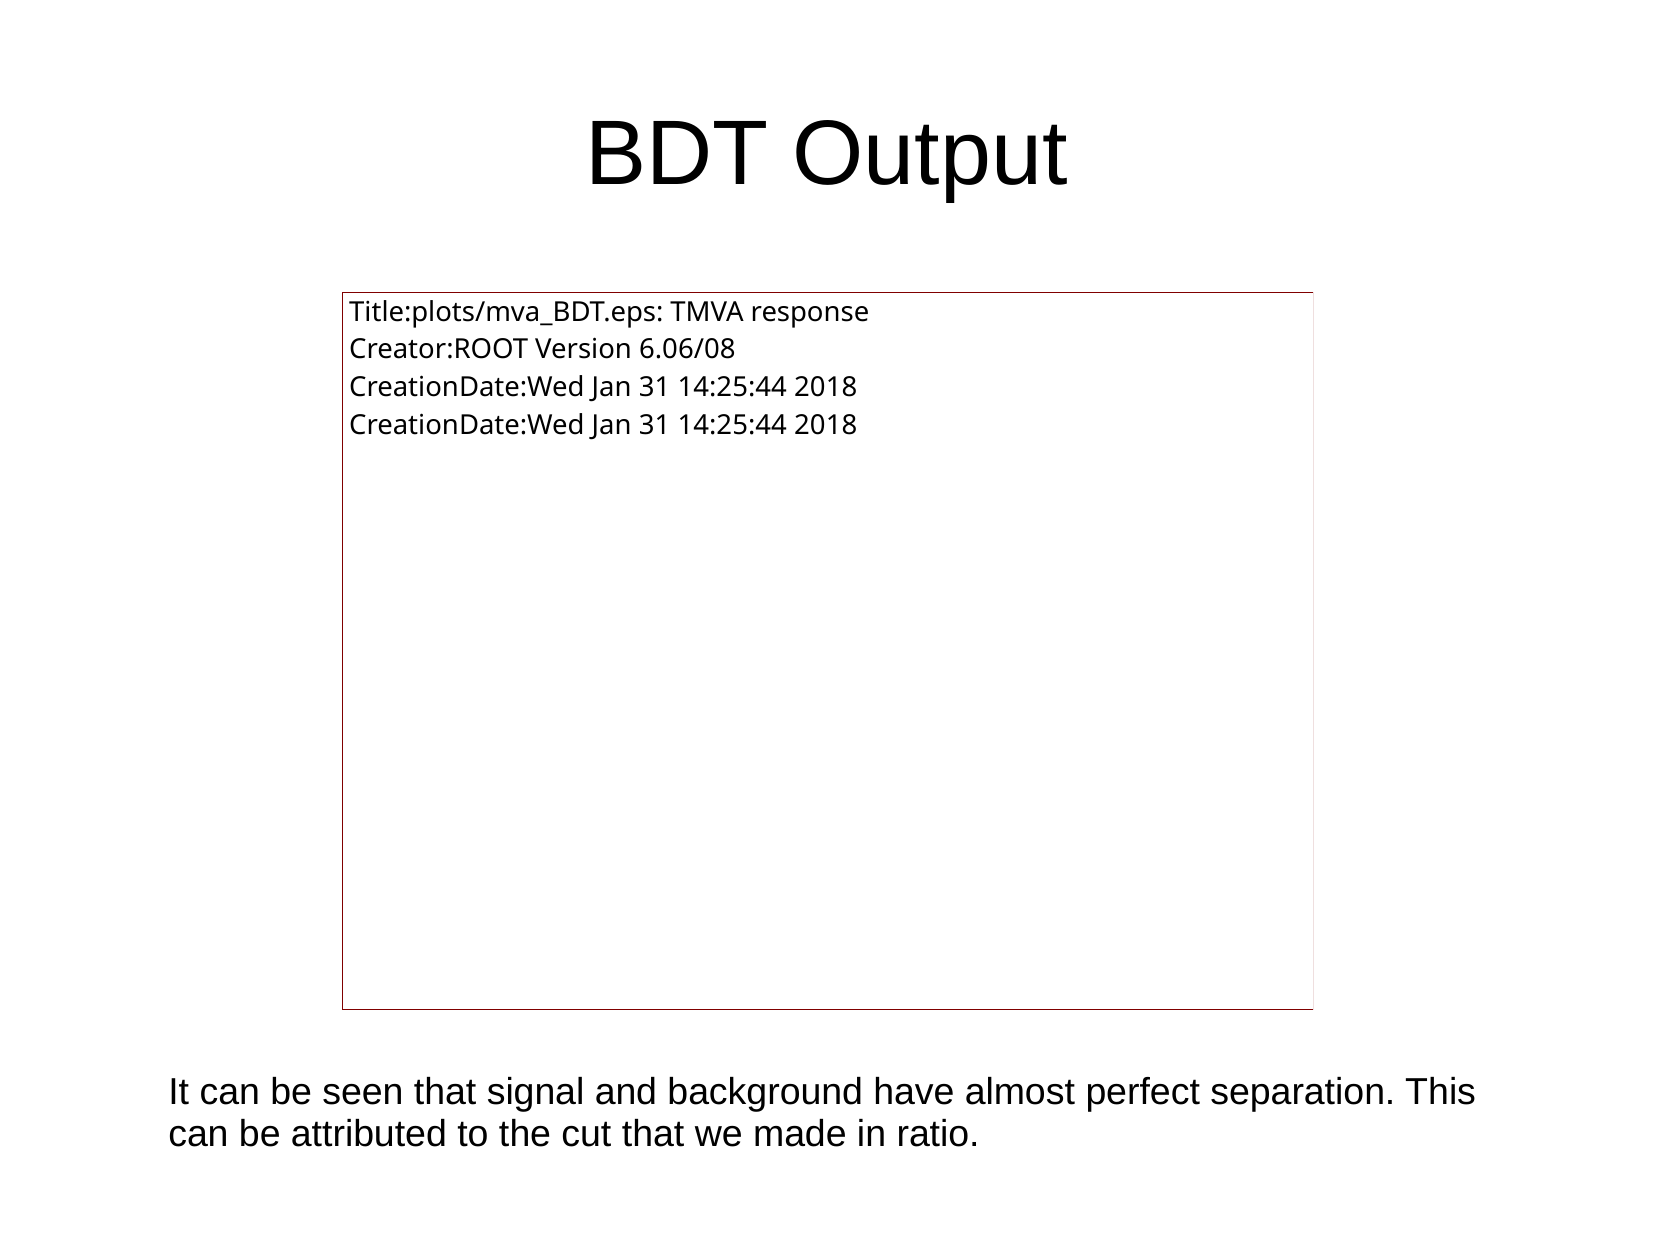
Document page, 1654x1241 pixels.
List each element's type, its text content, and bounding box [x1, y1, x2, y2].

title BDT Output [82, 49, 1571, 257]
picture [340, 290, 1314, 1010]
text_box It can be seen that signal and background have almost perfect separation. This can be attributed to the cut that we made in ratio. [153, 1062, 1512, 1162]
